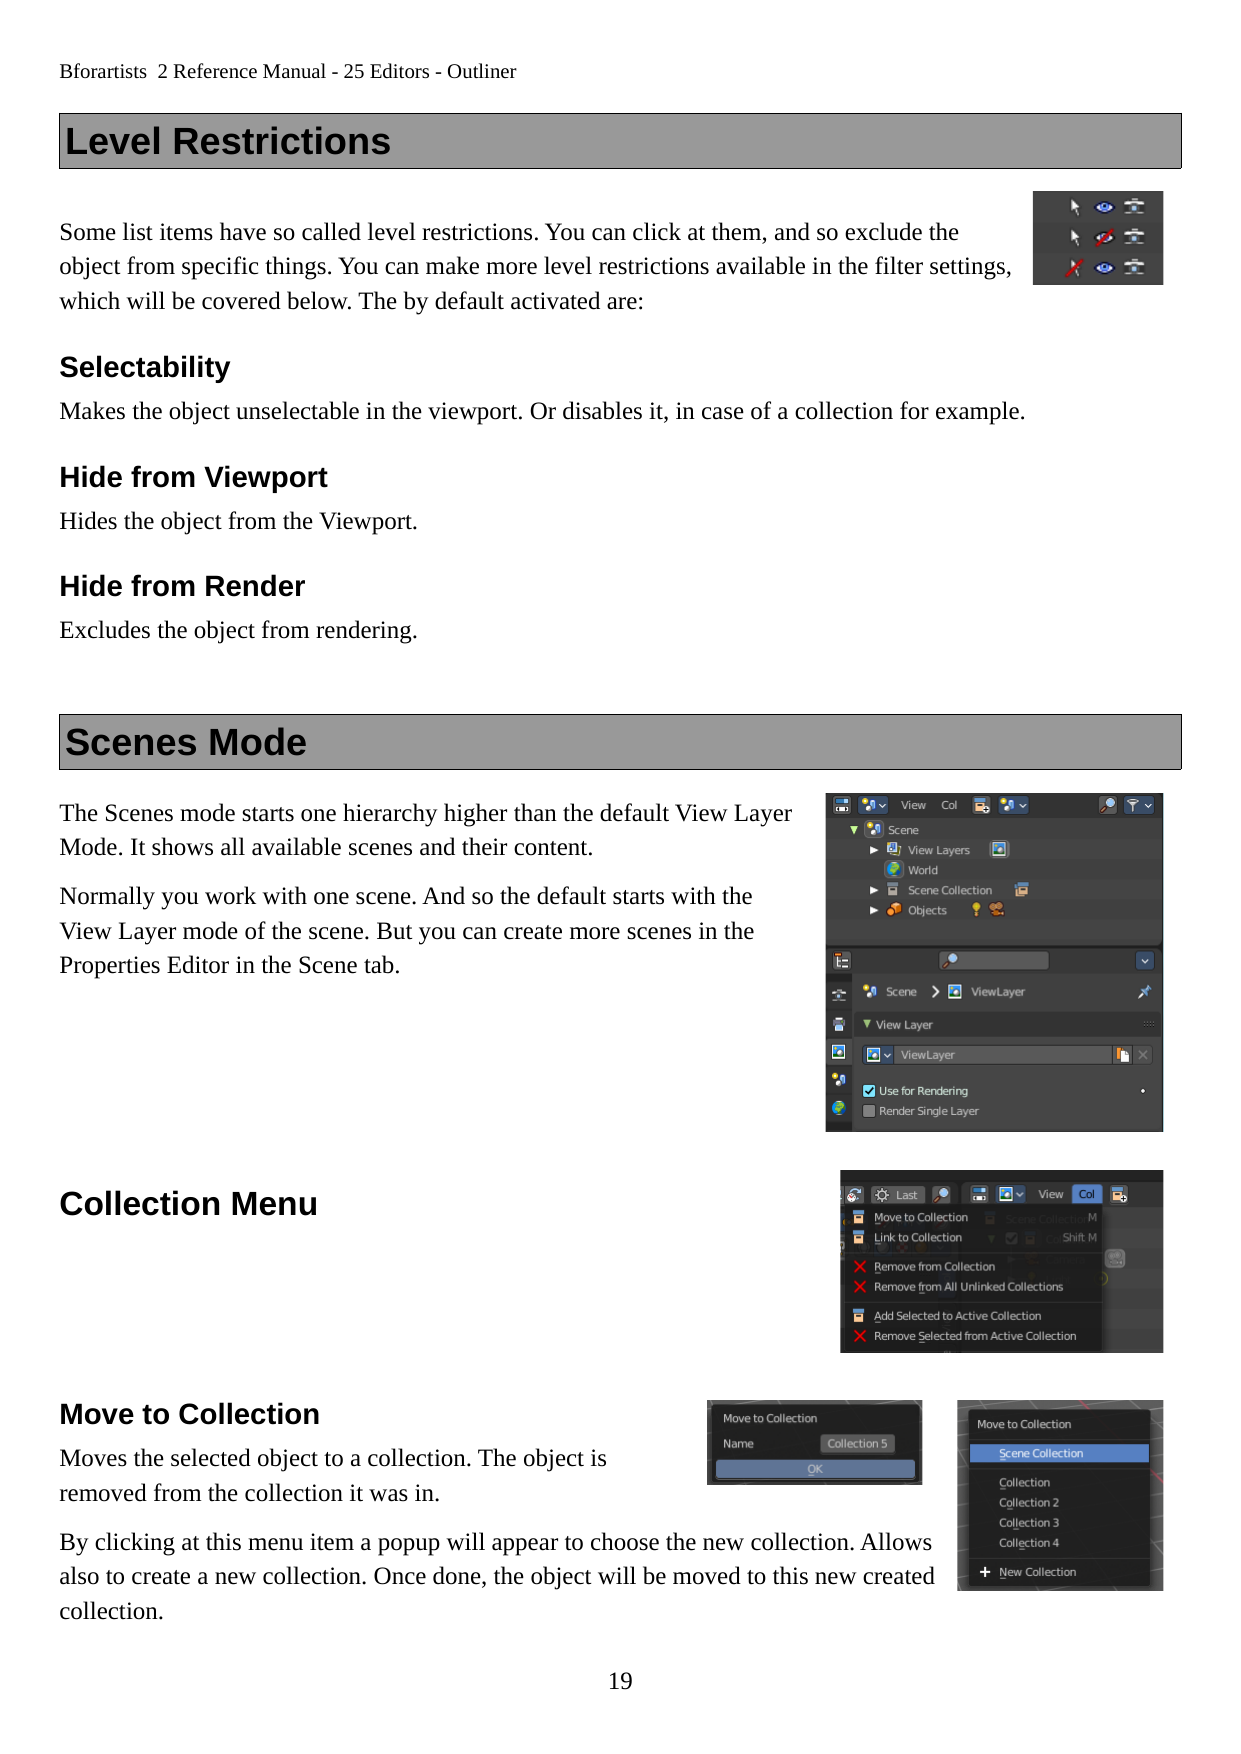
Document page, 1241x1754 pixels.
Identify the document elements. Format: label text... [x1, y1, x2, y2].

text Makes the object unselectable in the viewport. Or disables it, in case of a collection for example. [59, 396, 1181, 424]
picture [957, 1400, 1164, 1591]
subtitle Selectability [59, 349, 1181, 383]
table_header Level Restrictions [60, 114, 1181, 168]
text Moves the selected object to a collection. The object is removed from the collection it was in. [59, 1443, 957, 1507]
text Hides the object from the Viewport. [59, 506, 1181, 534]
subtitle Move to Collection [59, 1397, 1181, 1431]
text Some list items have so called level restrictions. You can click at them, and so exclude the object from specific things. You can make more level restrictions available in the filter settings, which will be covered below. The by default activated are: [59, 217, 1181, 315]
subtitle [1164, 1184, 1181, 1223]
subtitle Hide from Render [59, 569, 1181, 603]
text Normally you work with one scene. And so the default starts with the View Layer mode of the scene. But you can create more scenes in the Properties Editor in the Scene tab. [59, 881, 825, 979]
subtitle Hide from Viewport [59, 459, 1181, 493]
picture [1032, 191, 1164, 285]
subtitle Collection Menu [59, 1184, 840, 1223]
picture [840, 1170, 1164, 1353]
picture [707, 1400, 923, 1485]
text The Scenes mode starts one hierarchy higher than the default View Layer Mode. It shows all available scenes and their content. [59, 798, 825, 861]
table_header Scenes Mode [60, 715, 1181, 769]
text Excludes the object from rendering. [59, 616, 1181, 644]
picture [825, 793, 1164, 1132]
text By clicking at this menu item a popup will appear to choose the new collection. Allows also to create a new collection. Once done, the object will be moved to this new created collection. [59, 1527, 1181, 1625]
